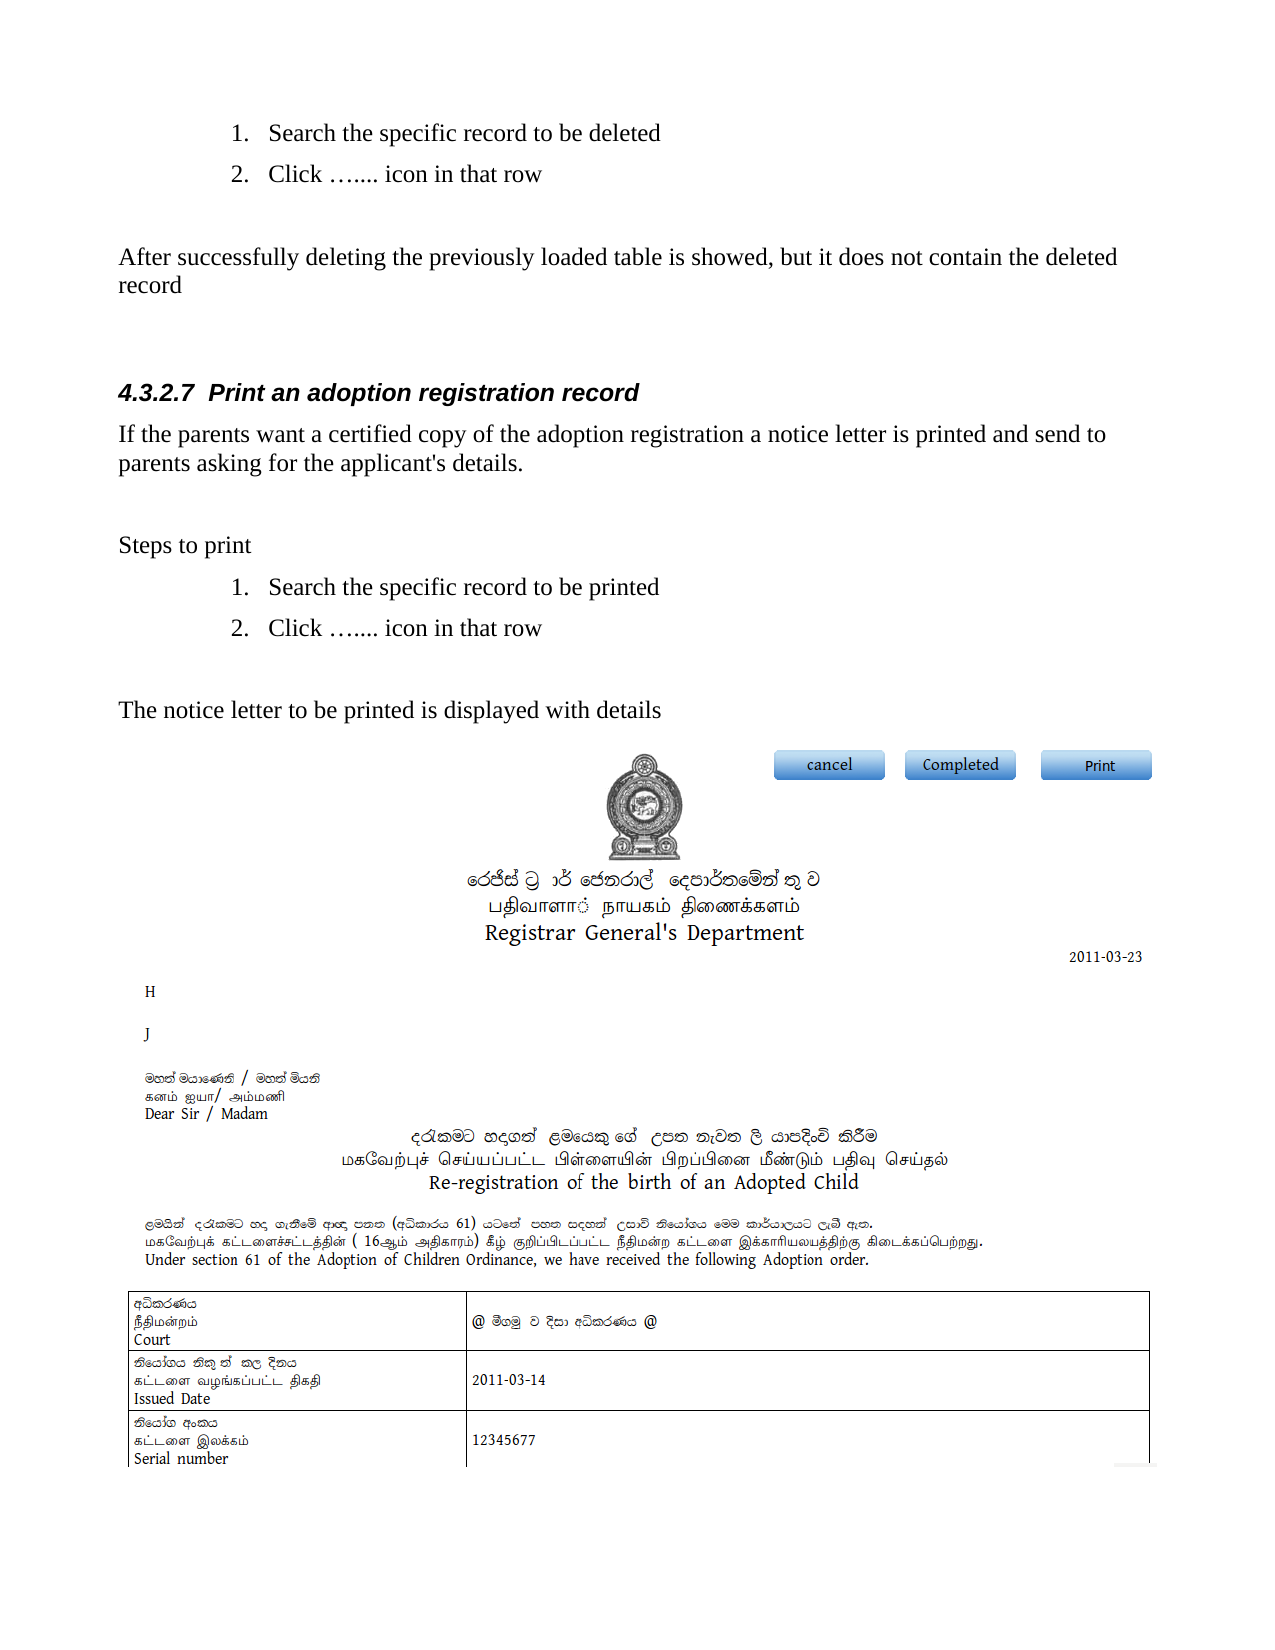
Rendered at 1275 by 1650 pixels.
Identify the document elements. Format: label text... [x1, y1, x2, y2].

text If the parents want a certified copy of the adoption registration a notice letter is printed and send to parents asking for the applicant's details. [118, 419, 1157, 477]
list Click ….... icon in that row [231, 613, 1157, 642]
text After successfully deleting the previously loaded table is showed, but it does not contain the deleted record [118, 242, 1157, 299]
list Search the specific record to be deleted [231, 118, 1157, 147]
text The notice letter to be printed is displayed with details [118, 695, 1157, 724]
picture [118, 736, 1157, 1467]
text Steps to print [118, 530, 1157, 559]
subtitle Print an adoption registration record [118, 378, 1157, 407]
list Search the specific record to be printed [231, 572, 1157, 600]
list Click ….... icon in that row [231, 159, 1157, 188]
